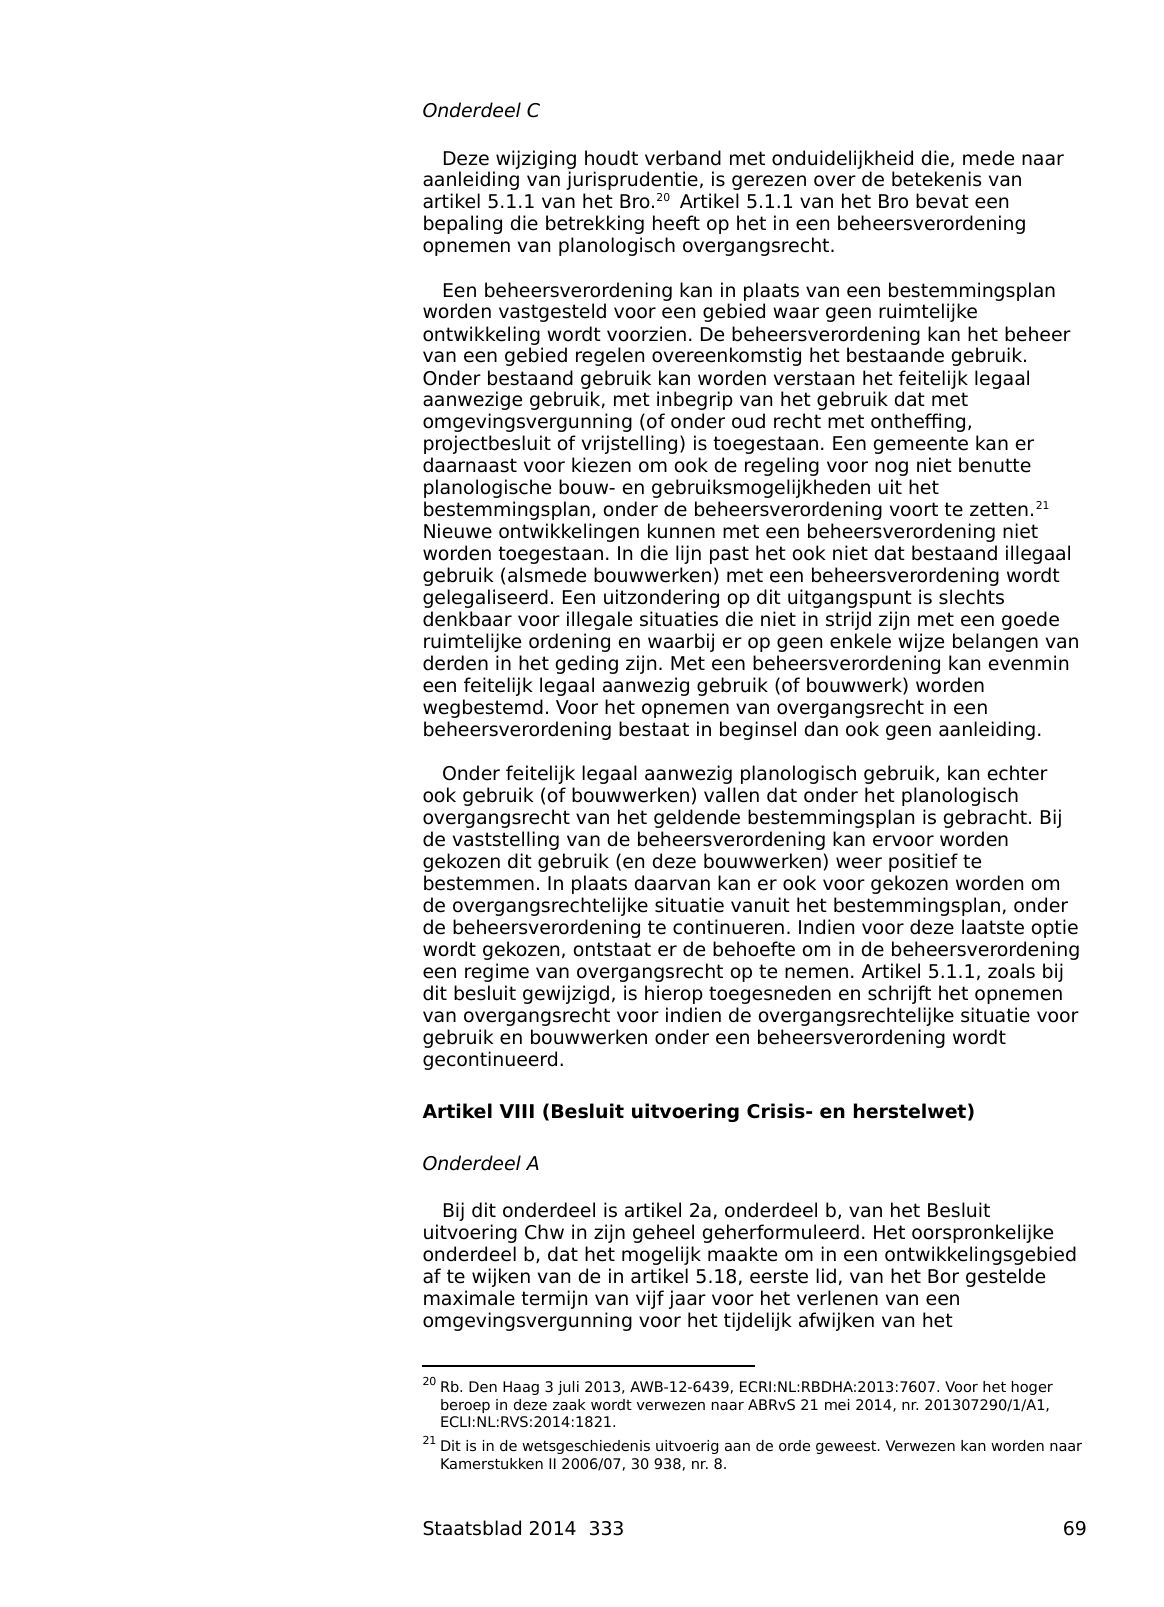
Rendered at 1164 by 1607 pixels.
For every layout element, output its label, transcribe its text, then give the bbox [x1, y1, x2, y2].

subtitle Onderdeel C [422, 100, 1087, 122]
text Rb. Den Haag 3 juli 2013, AWB-12-6439, ECRI:NL:RBDHA:2013:7607. Voor het hoger beroep in deze zaak wordt verwezen naar ABRvS 21 mei 2014, nr. 201307290/1/A1, ECLI:NL:RVS:2014:1821. [422, 1375, 1087, 1431]
text Dit is in de wetsgeschiedenis uitvoerig aan de orde geweest. Verwezen kan worden naar Kamerstukken II 2006/07, 30 938, nr. 8. [422, 1434, 1087, 1473]
subtitle Onderdeel A [422, 1153, 1087, 1175]
subtitle Artikel VIII (Besluit uitvoering Crisis- en herstelwet) [422, 1101, 1087, 1123]
text Bij dit onderdeel is artikel 2a, onderdeel b, van het Besluit uitvoering Chw in zijn geheel geherformuleerd. Het oorspronkelijke onderdeel b, dat het mogelijk maakte om in een ontwikkelingsgebied af te wijken van de in artikel 5.18, eerste lid, van het Bor gestelde maximale termijn van vijf jaar voor het verlenen van een omgevingsvergunning voor het tijdelijk afwijken van het [422, 1200, 1087, 1332]
text Een beheersverordening kan in plaats van een bestemmingsplan worden vastgesteld voor een gebied waar geen ruimtelijke ontwikkeling wordt voorzien. De beheersverordening kan het beheer van een gebied regelen overeenkomstig het bestaande gebruik. Onder bestaand gebruik kan worden verstaan het feitelijk legaal aanwezige gebruik, met inbegrip van het gebruik dat met omgevingsvergunning (of onder oud recht met ontheffing, projectbesluit of vrijstelling) is toegestaan. Een gemeente kan er daarnaast voor kiezen om ook de regeling voor nog niet benutte planologische bouw- en gebruiksmogelijkheden uit het bestemmingsplan, onder de beheersverordening voort te zetten. Nieuwe ontwikkelingen kunnen met een beheersverordening niet worden toegestaan. In die lijn past het ook niet dat bestaand illegaal gebruik (alsmede bouwwerken) met een beheersverordening wordt gelegaliseerd. Een uitzondering op dit uitgangspunt is slechts denkbaar voor illegale situaties die niet in strijd zijn met een goede ruimtelijke ordening en waarbij er op geen enkele wijze belangen van derden in het geding zijn. Met een beheersverordening kan evenmin een feitelijk legaal aanwezig gebruik (of bouwwerk) worden wegbestemd. Voor het opnemen van overgangsrecht in een beheersverordening bestaat in beginsel dan ook geen aanleiding. [422, 279, 1087, 741]
text Onder feitelijk legaal aanwezig planologisch gebruik, kan echter ook gebruik (of bouwwerken) vallen dat onder het planologisch overgangsrecht van het geldende bestemmingsplan is gebracht. Bij de vaststelling van de beheersverordening kan ervoor worden gekozen dit gebruik (en deze bouwwerken) weer positief te bestemmen. In plaats daarvan kan er ook voor gekozen worden om de overgangsrechtelijke situatie vanuit het bestemmingsplan, onder de beheersverordening te continueren. Indien voor deze laatste optie wordt gekozen, ontstaat er de behoefte om in de beheersverordening een regime van overgangsrecht op te nemen. Artikel 5.1.1, zoals bij dit besluit gewijzigd, is hierop toegesneden en schrijft het opnemen van overgangsrecht voor indien de overgangsrechtelijke situatie voor gebruik en bouwwerken onder een beheersverordening wordt gecontinueerd. [422, 763, 1087, 1071]
text Deze wijziging houdt verband met onduidelijkheid die, mede naar aanleiding van jurisprudentie, is gerezen over de betekenis van artikel 5.1.1 van het Bro. Artikel 5.1.1 van het Bro bevat een bepaling die betrekking heeft op het in een beheersverordening opnemen van planologisch overgangsrecht. [422, 147, 1087, 257]
